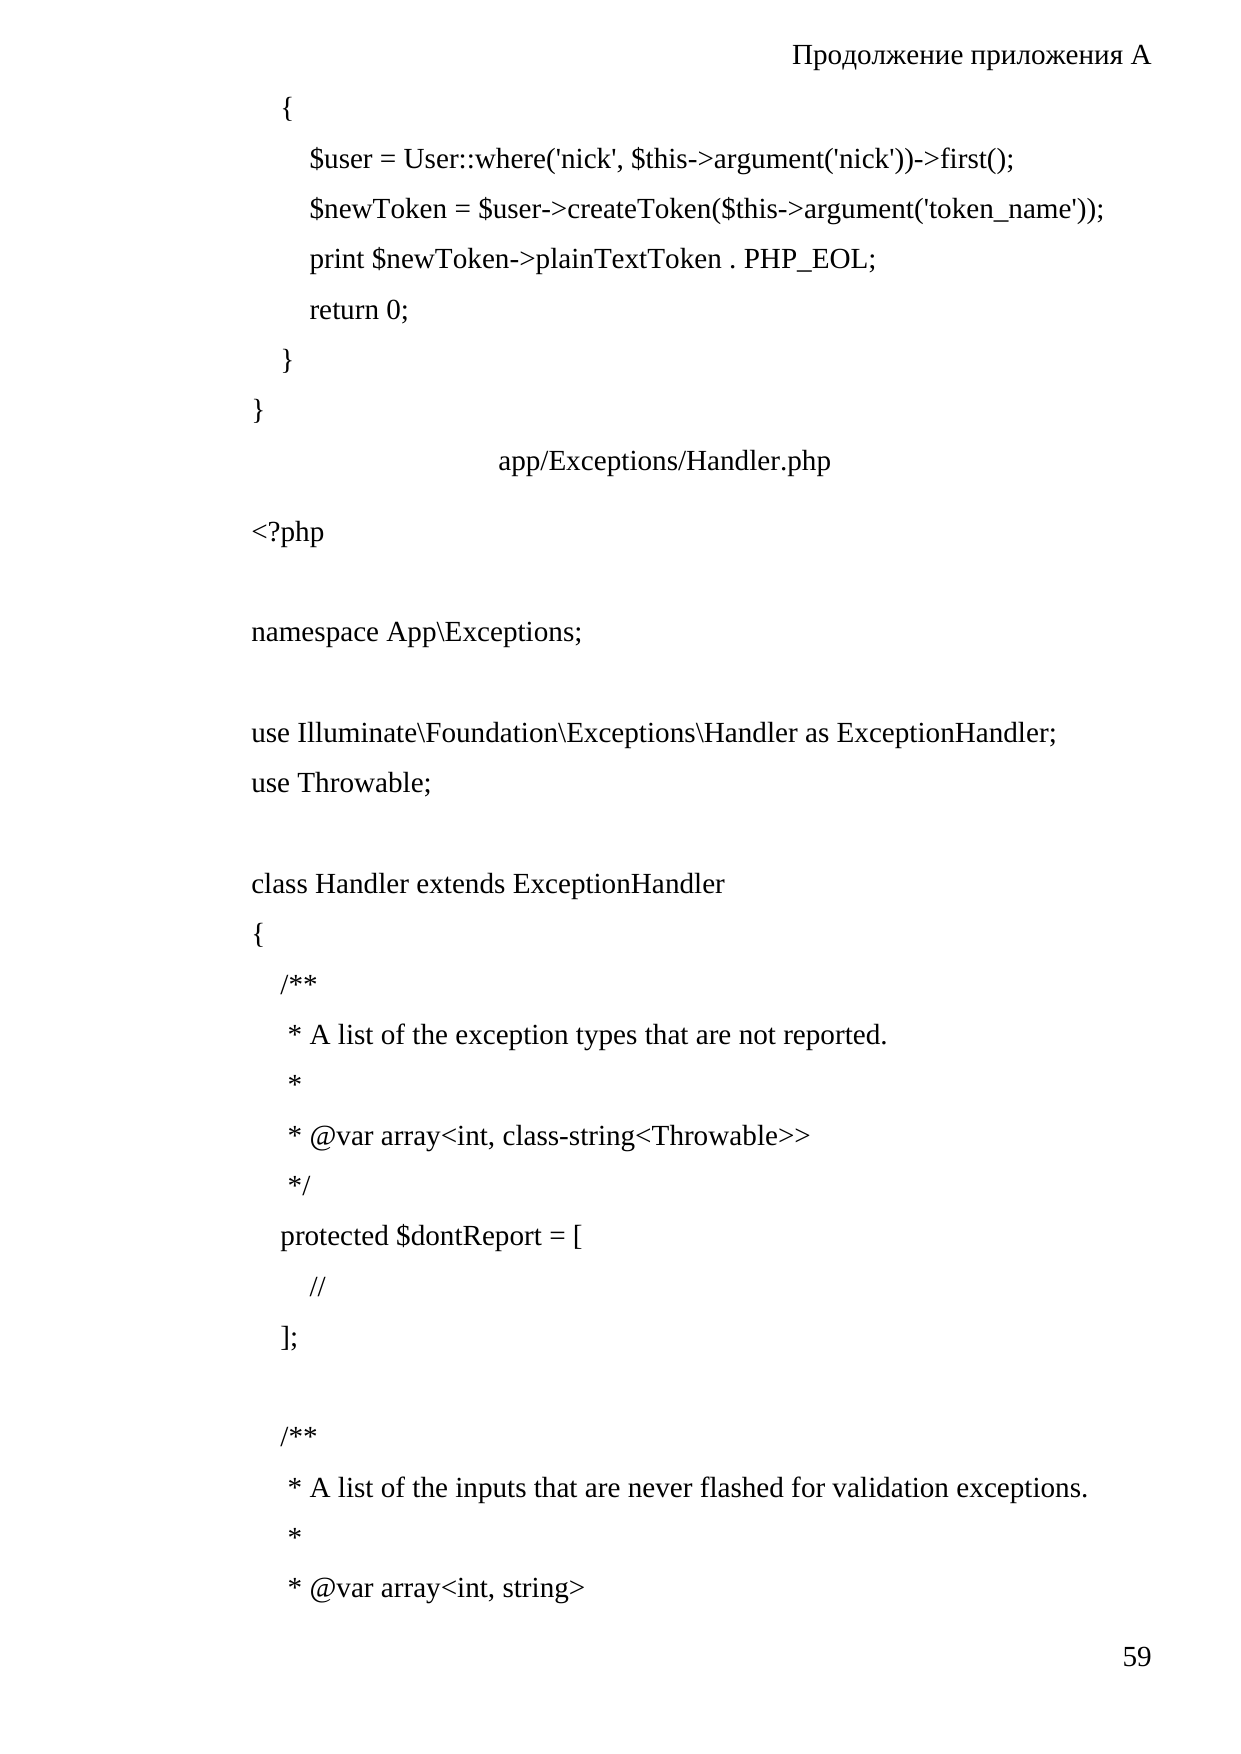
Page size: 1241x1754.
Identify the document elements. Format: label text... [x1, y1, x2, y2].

text ]; [177, 1319, 1152, 1352]
text return 0; [177, 292, 1152, 325]
text <?php [177, 514, 1152, 547]
text print $newToken->plainTextToken . PHP_EOL; [177, 242, 1152, 275]
text { [177, 916, 1152, 950]
subtitle app/Exceptions/Handler.php [177, 443, 1152, 476]
text use Throwable; [177, 766, 1152, 799]
text * [177, 1520, 1152, 1554]
text { [177, 91, 1152, 124]
text /** [177, 1419, 1152, 1453]
text } [177, 392, 1152, 426]
text */ [177, 1168, 1152, 1202]
text use Illuminate\Foundation\Exceptions\Handler as ExceptionHandler; [177, 715, 1152, 749]
text class Handler extends ExceptionHandler [177, 866, 1152, 900]
text $newToken = $user->createToken($this->argument('token_name')); [177, 191, 1152, 225]
text * A list of the exception types that are not reported. [177, 1017, 1152, 1051]
text } [177, 342, 1152, 376]
text protected $dontReport = [ [177, 1218, 1152, 1252]
text namespace App\Exceptions; [177, 614, 1152, 648]
text * A list of the inputs that are never flashed for validation exceptions. [177, 1470, 1152, 1503]
text // [177, 1269, 1152, 1302]
text * [177, 1067, 1152, 1101]
text * @var array<int, class-string<Throwable>> [177, 1118, 1152, 1151]
text * @var array<int, string> [177, 1571, 1152, 1604]
text /** [177, 967, 1152, 1000]
text $user = User::where('nick', $this->argument('nick'))->first(); [177, 141, 1152, 174]
